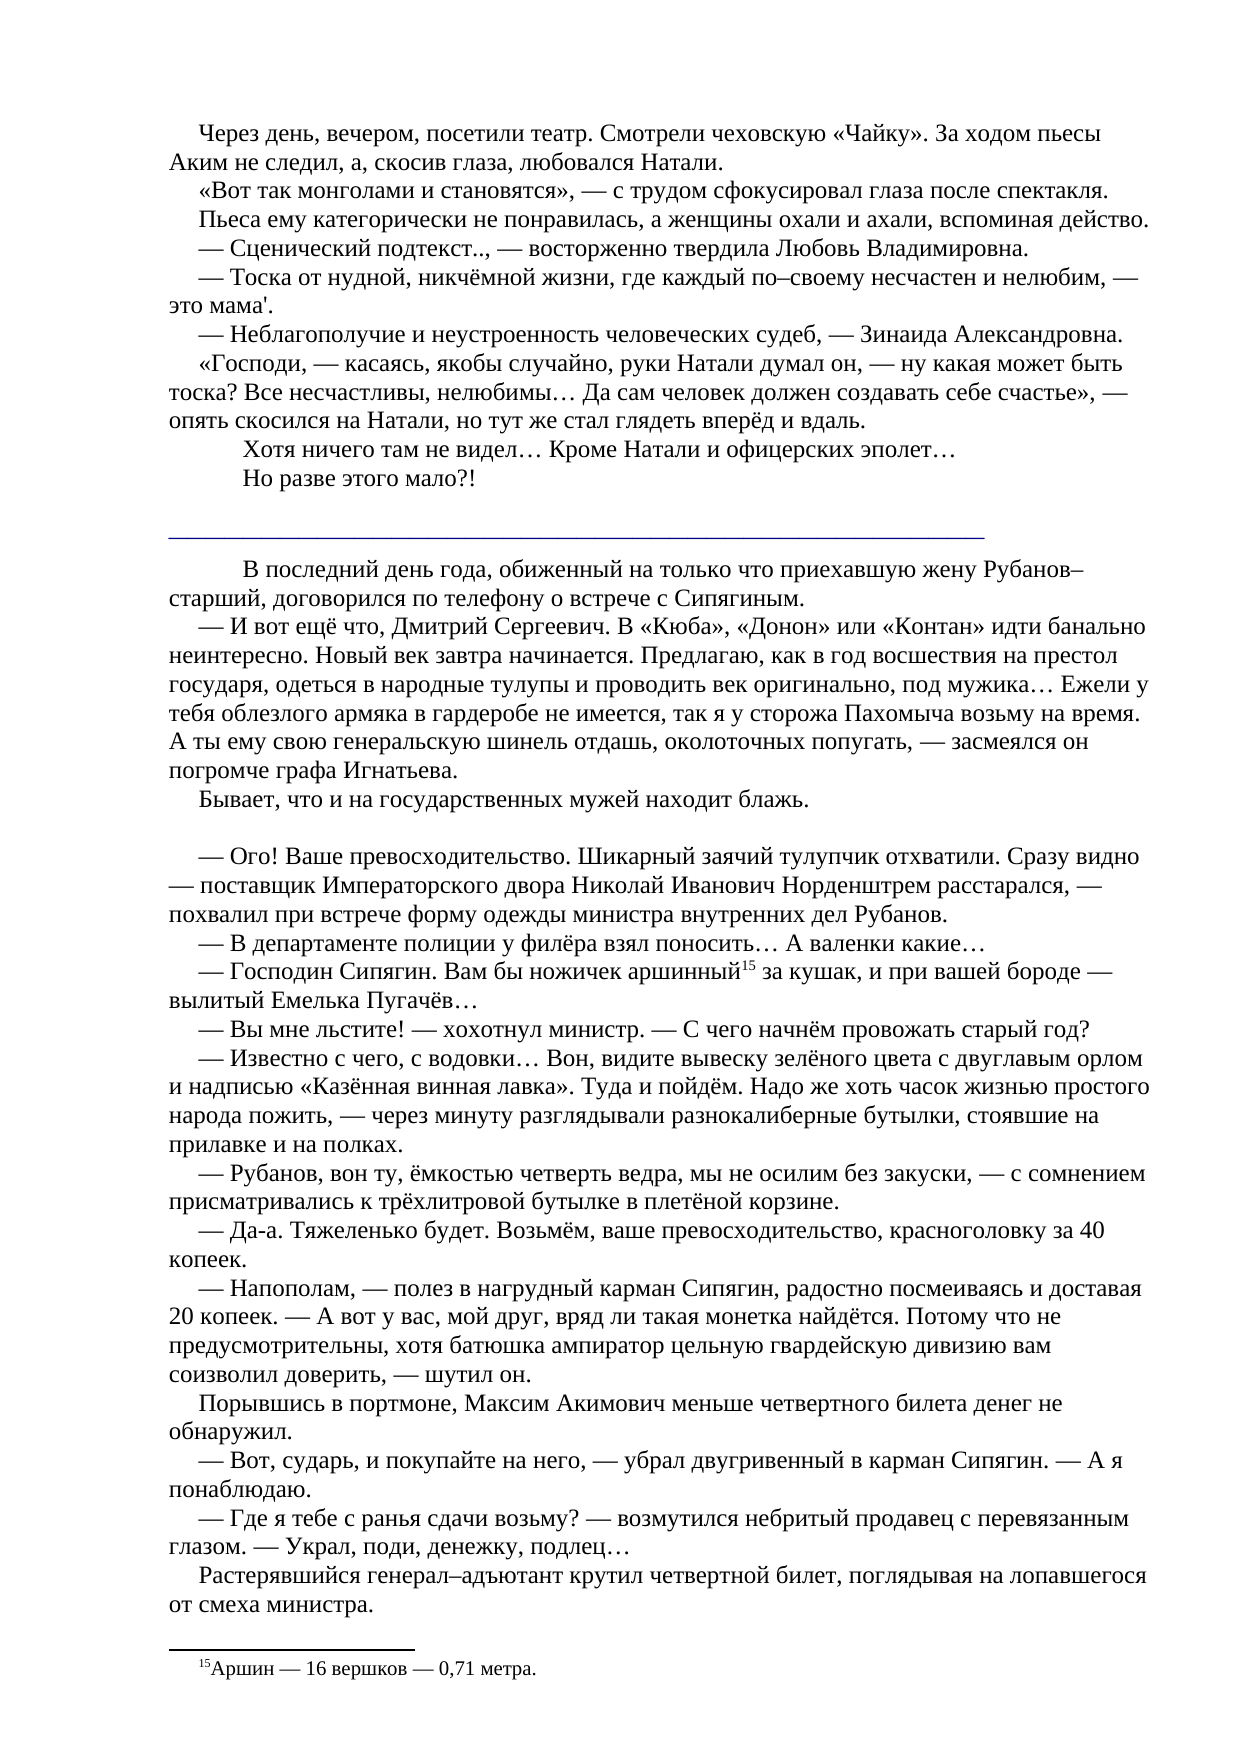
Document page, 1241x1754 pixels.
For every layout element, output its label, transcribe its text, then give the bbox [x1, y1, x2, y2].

subtitle ____________________________________________ [169, 504, 1152, 542]
text — Сценический подтекст.., — восторженно твердила Любовь Владимировна. [169, 233, 1152, 262]
text — Тоска от нудной, никчёмной жизни, где каждый по–своему несчастен и нелюбим, — это мама'. [169, 262, 1152, 319]
text — В департаменте полиции у филёра взял поносить… А валенки какие… [169, 928, 1152, 956]
text Но разве этого мало?! [169, 463, 1152, 492]
text Порывшись в портмоне, Максим Акимович меньше четвертного билета денег не обнаружил. [169, 1388, 1152, 1445]
text — Вот, сударь, и покупайте на него, — убрал двугривенный в карман Сипягин. — А я понаблюдаю. [169, 1445, 1152, 1503]
text Бывает, что и на государственных мужей находит блажь. [169, 784, 1152, 813]
text Через день, вечером, посетили театр. Смотрели чеховскую «Чайку». За ходом пьесы Аким не следил, а, скосив глаза, любовался Натали. [169, 118, 1152, 176]
text Пьеса ему категорически не понравилась, а женщины охали и ахали, вспоминая действо. [169, 204, 1152, 233]
text — Рубанов, вон ту, ёмкостью четверть ведра, мы не осилим без закуски, — с сомнением присматривались к трёхлитровой бутылке в плетёной корзине. [169, 1158, 1152, 1215]
text — Напополам, — полез в нагрудный карман Сипягин, радостно посмеиваясь и доставая 20 копеек. — А вот у вас, мой друг, вряд ли такая монетка найдётся. Потому что не предусмотрительны, хотя батюшка ампиратор цельную гвардейскую дивизию вам соизволил доверить, — шутил он. [169, 1273, 1152, 1388]
text В последний день года, обиженный на только что приехавшую жену Рубанов–старший, договорился по телефону о встрече с Сипягиным. [169, 554, 1152, 611]
text «Господи, — касаясь, якобы случайно, руки Натали думал он, — ну какая может быть тоска? Все несчастливы, нелюбимы… Да сам человек должен создавать себе счастье», — опять скосился на Натали, но тут же стал глядеть вперёд и вдаль. [169, 348, 1152, 434]
text Растерявшийся генерал–адъютант крутил четвертной билет, поглядывая на лопавшегося от смеха министра. [169, 1560, 1152, 1618]
text — Неблагополучие и неустроенность человеческих судеб, — Зинаида Александровна. [169, 319, 1152, 348]
text — Ого! Ваше превосходительство. Шикарный заячий тулупчик отхватили. Сразу видно — поставщик Императорского двора Николай Иванович Норденштрем расстарался, — похвалил при встрече форму одежды министра внутренних дел Рубанов. [169, 841, 1152, 928]
text «Вот так монголами и становятся», — с трудом сфокусировал глаза после спектакля. [169, 176, 1152, 204]
text — Где я тебе с ранья сдачи возьму? — возмутился небритый продавец с перевязанным глазом. — Украл, поди, денежку, подлец… [169, 1503, 1152, 1560]
text — Да-а. Тяжеленько будет. Возьмём, ваше превосходительство, красноголовку за 40 копеек. [169, 1215, 1152, 1273]
text Хотя ничего там не видел… Кроме Натали и офицерских эполет… [169, 434, 1152, 463]
text — Господин Сипягин. Вам бы ножичек аршинный за кушак, и при вашей бороде — вылитый Емелька Пугачёв… [169, 956, 1152, 1014]
text — Вы мне льстите! — хохотнул министр. — С чего начнём провожать старый год? [169, 1014, 1152, 1043]
text — Известно с чего, с водовки… Вон, видите вывеску зелёного цвета с двуглавым орлом и надписью «Казённая винная лавка». Туда и пойдём. Надо же хоть часок жизнью простого народа пожить, — через минуту разглядывали разнокалиберные бутылки, стоявшие на прилавке и на полках. [169, 1043, 1152, 1158]
text — И вот ещё что, Дмитрий Сергеевич. В «Кюба», «Донон» или «Контан» идти банально неинтересно. Новый век завтра начинается. Предлагаю, как в год восшествия на престол государя, одеться в народные тулупы и проводить век оригинально, под мужика… Ежели у тебя облезлого армяка в гардеробе не имеется, так я у сторожа Пахомыча возьму на время. А ты ему свою генеральскую шинель отдашь, околоточных попугать, — засмеялся он погромче графа Игнатьева. [169, 611, 1152, 784]
text Аршин — 16 вершков — 0,71 метра. [169, 1656, 1152, 1680]
